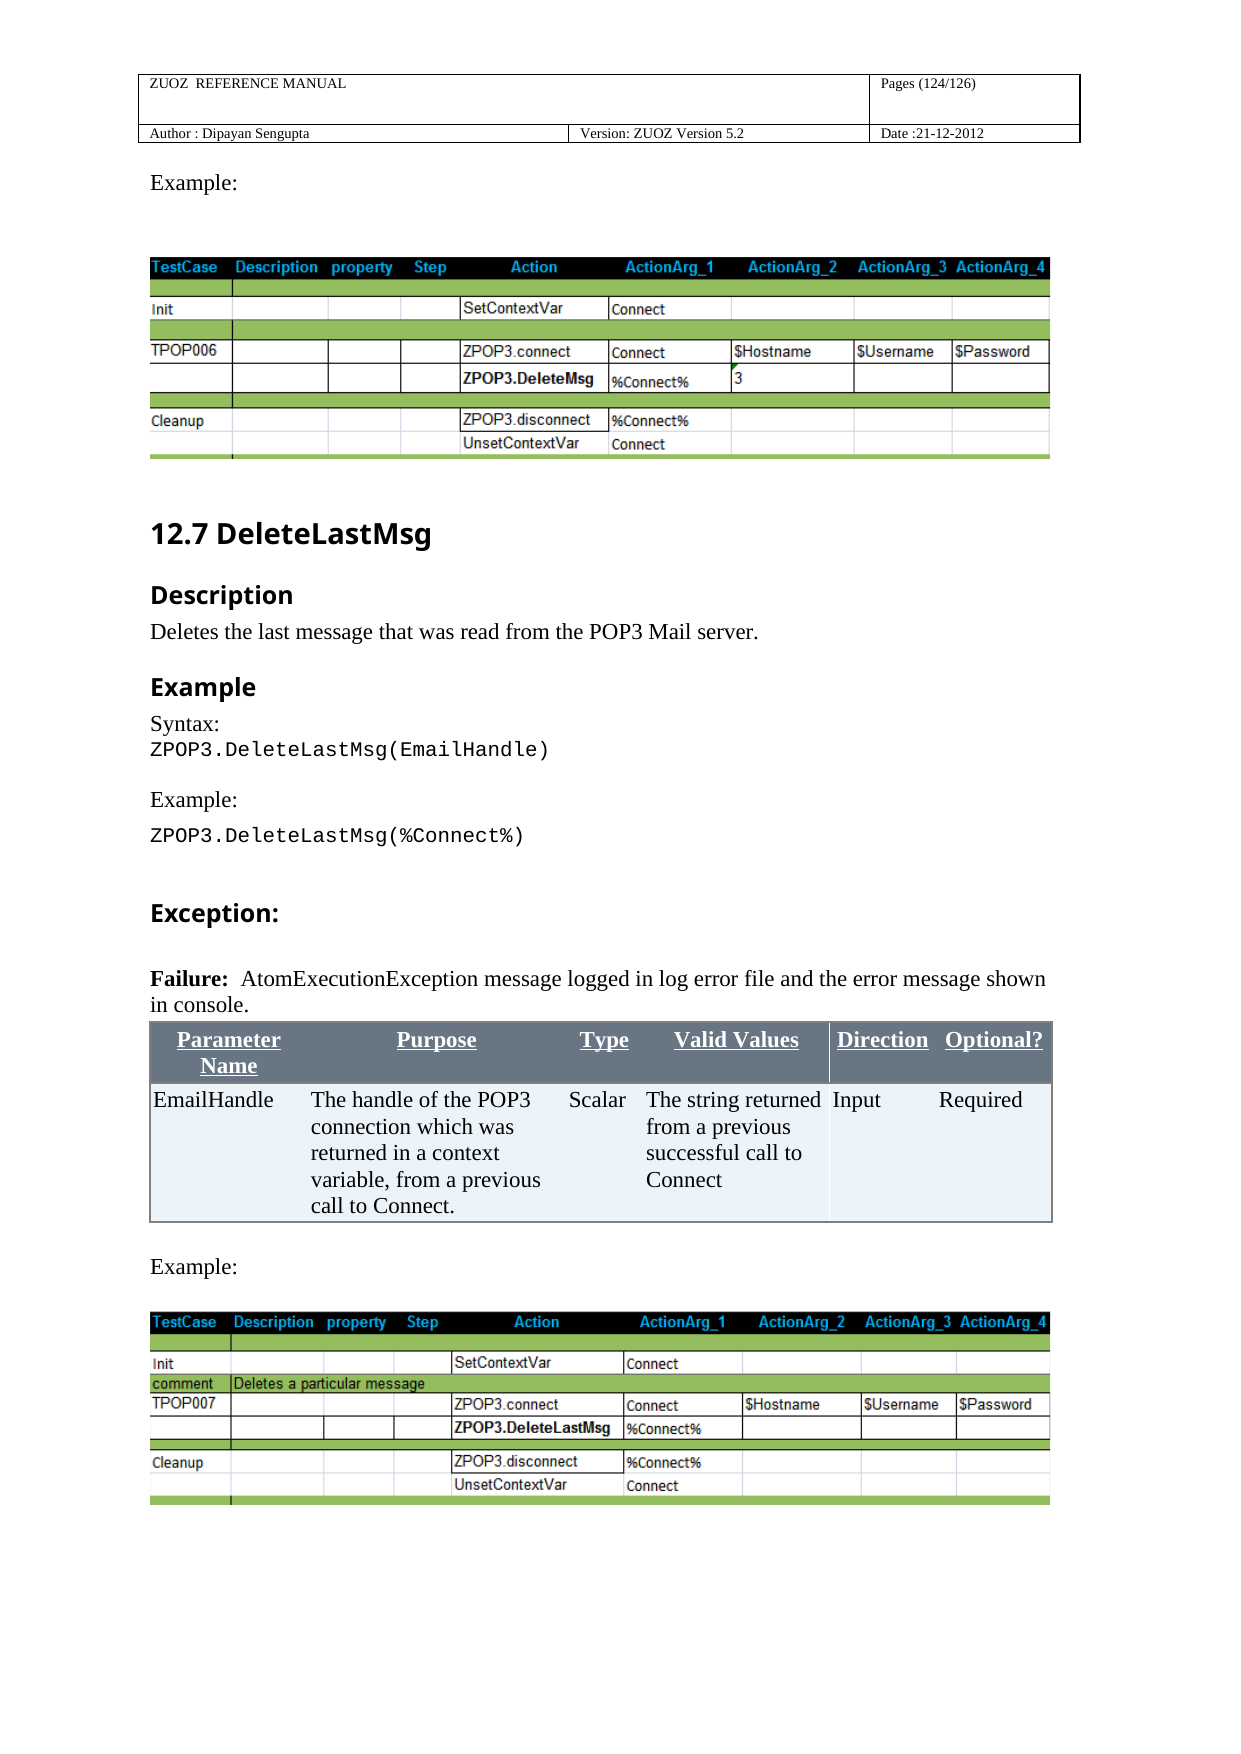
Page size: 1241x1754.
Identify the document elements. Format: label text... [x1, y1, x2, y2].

table_header Valid Values [643, 1023, 829, 1082]
table_header Purpose [308, 1023, 566, 1082]
text Deletes the last message that was read from the POP3 Mail server. [150, 618, 1050, 644]
text Syntax: [150, 710, 1050, 736]
text ZPOP3.DeleteLastMsg(%Connect%) [150, 825, 1050, 849]
table_header Direction [830, 1023, 936, 1082]
table_cell The handle of the POP3 connection which was returned in a context variable, from a previous call to Connect. [308, 1084, 566, 1221]
table_header Optional? [936, 1023, 1051, 1082]
subtitle Description [150, 578, 1050, 612]
picture [150, 257, 1051, 459]
text ZPOP3.DeleteLastMsg(EmailHandle) [150, 739, 1050, 763]
subtitle Exception: [150, 896, 1050, 929]
table_cell Input [830, 1084, 936, 1221]
picture [150, 1311, 1051, 1505]
table_cell The string returned from a previous successful call to Connect [643, 1084, 829, 1221]
table_cell EmailHandle [151, 1084, 308, 1221]
table_cell Required [936, 1084, 1051, 1221]
text Example: [150, 786, 1050, 813]
subtitle Example [150, 669, 1050, 703]
text Failure: AtomExecutionException message logged in log error file and the error message shown in console. [150, 965, 1050, 1018]
table_cell Scalar [566, 1084, 643, 1221]
text Example: [150, 1253, 1050, 1279]
table_header Type [566, 1023, 643, 1082]
table_header Parameter Name [151, 1023, 308, 1082]
subtitle 12.7 DeleteLastMsg [150, 513, 1050, 553]
